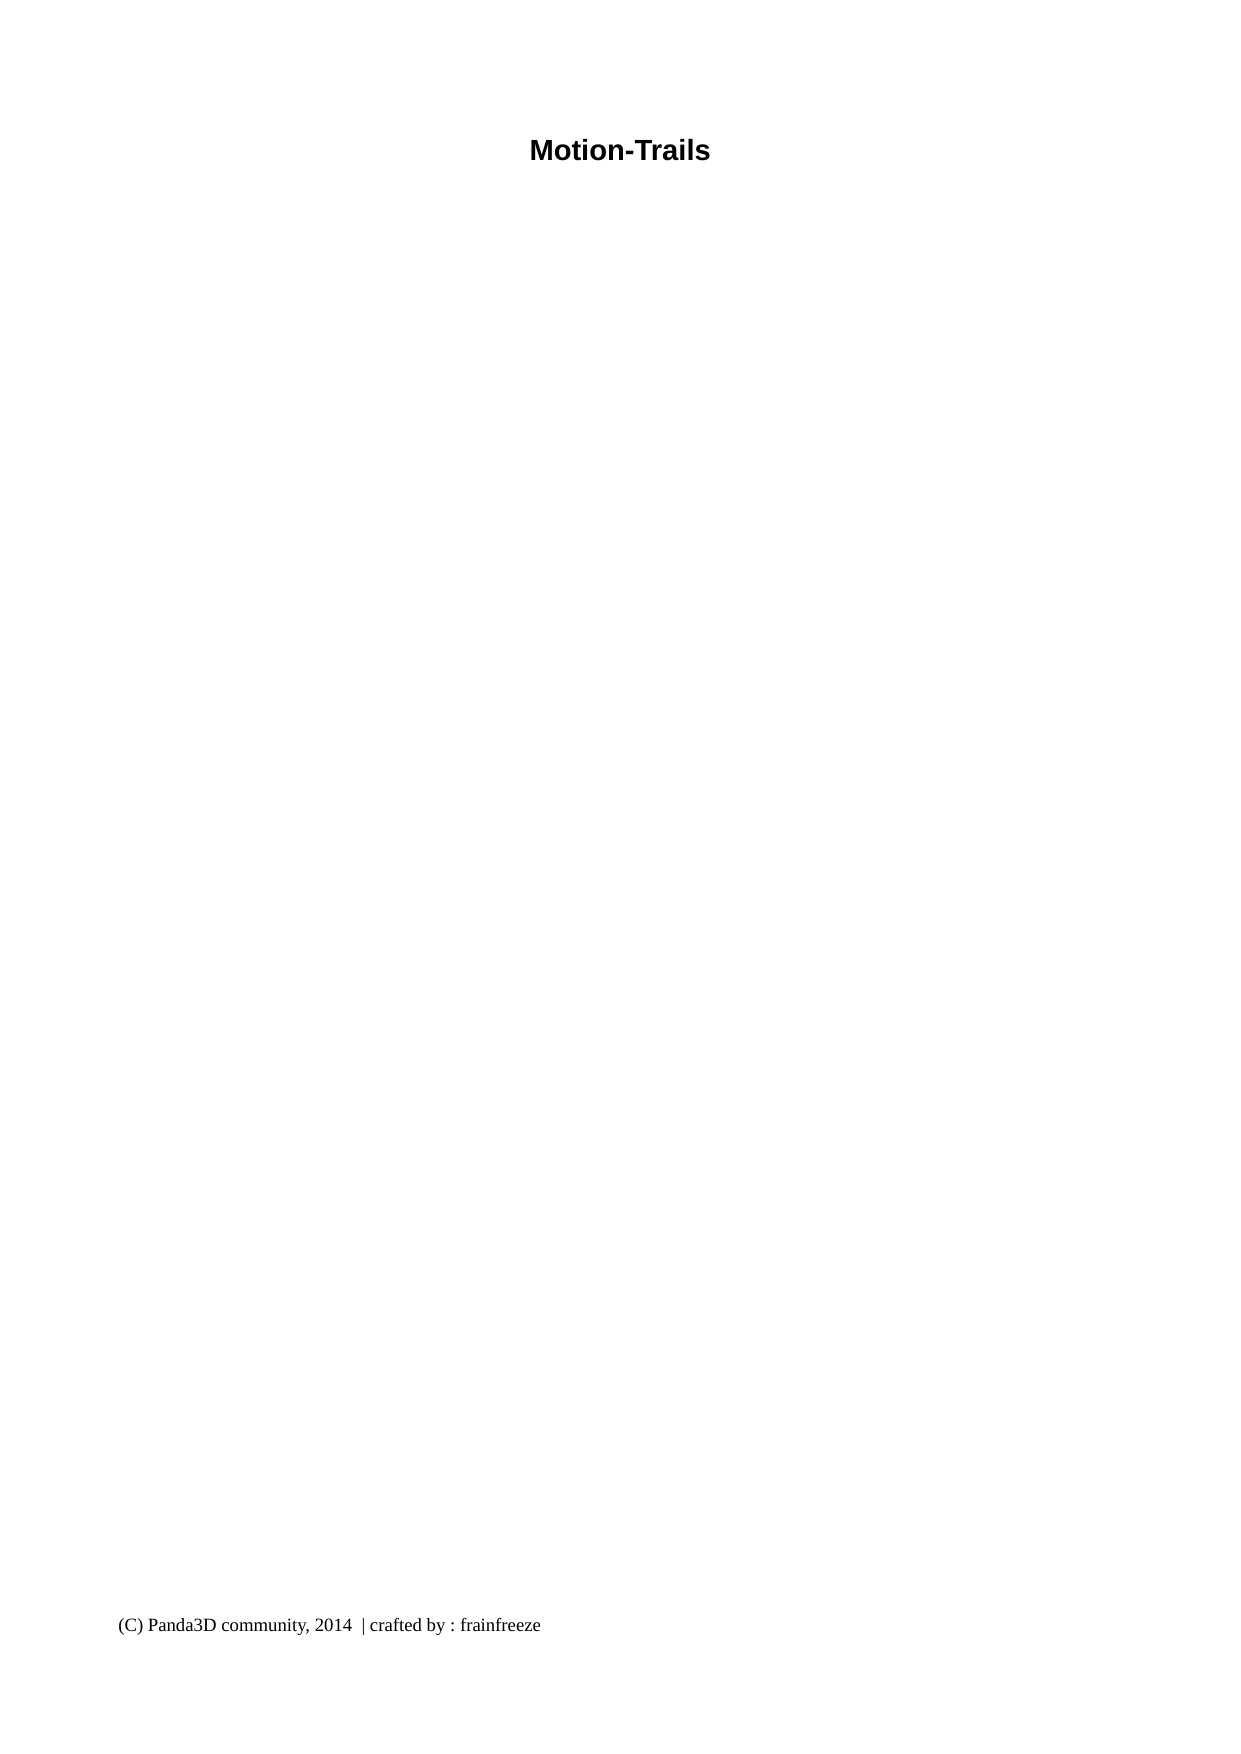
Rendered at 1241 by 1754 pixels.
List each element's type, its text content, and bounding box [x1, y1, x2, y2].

subtitle Motion-Trails [118, 133, 1122, 166]
